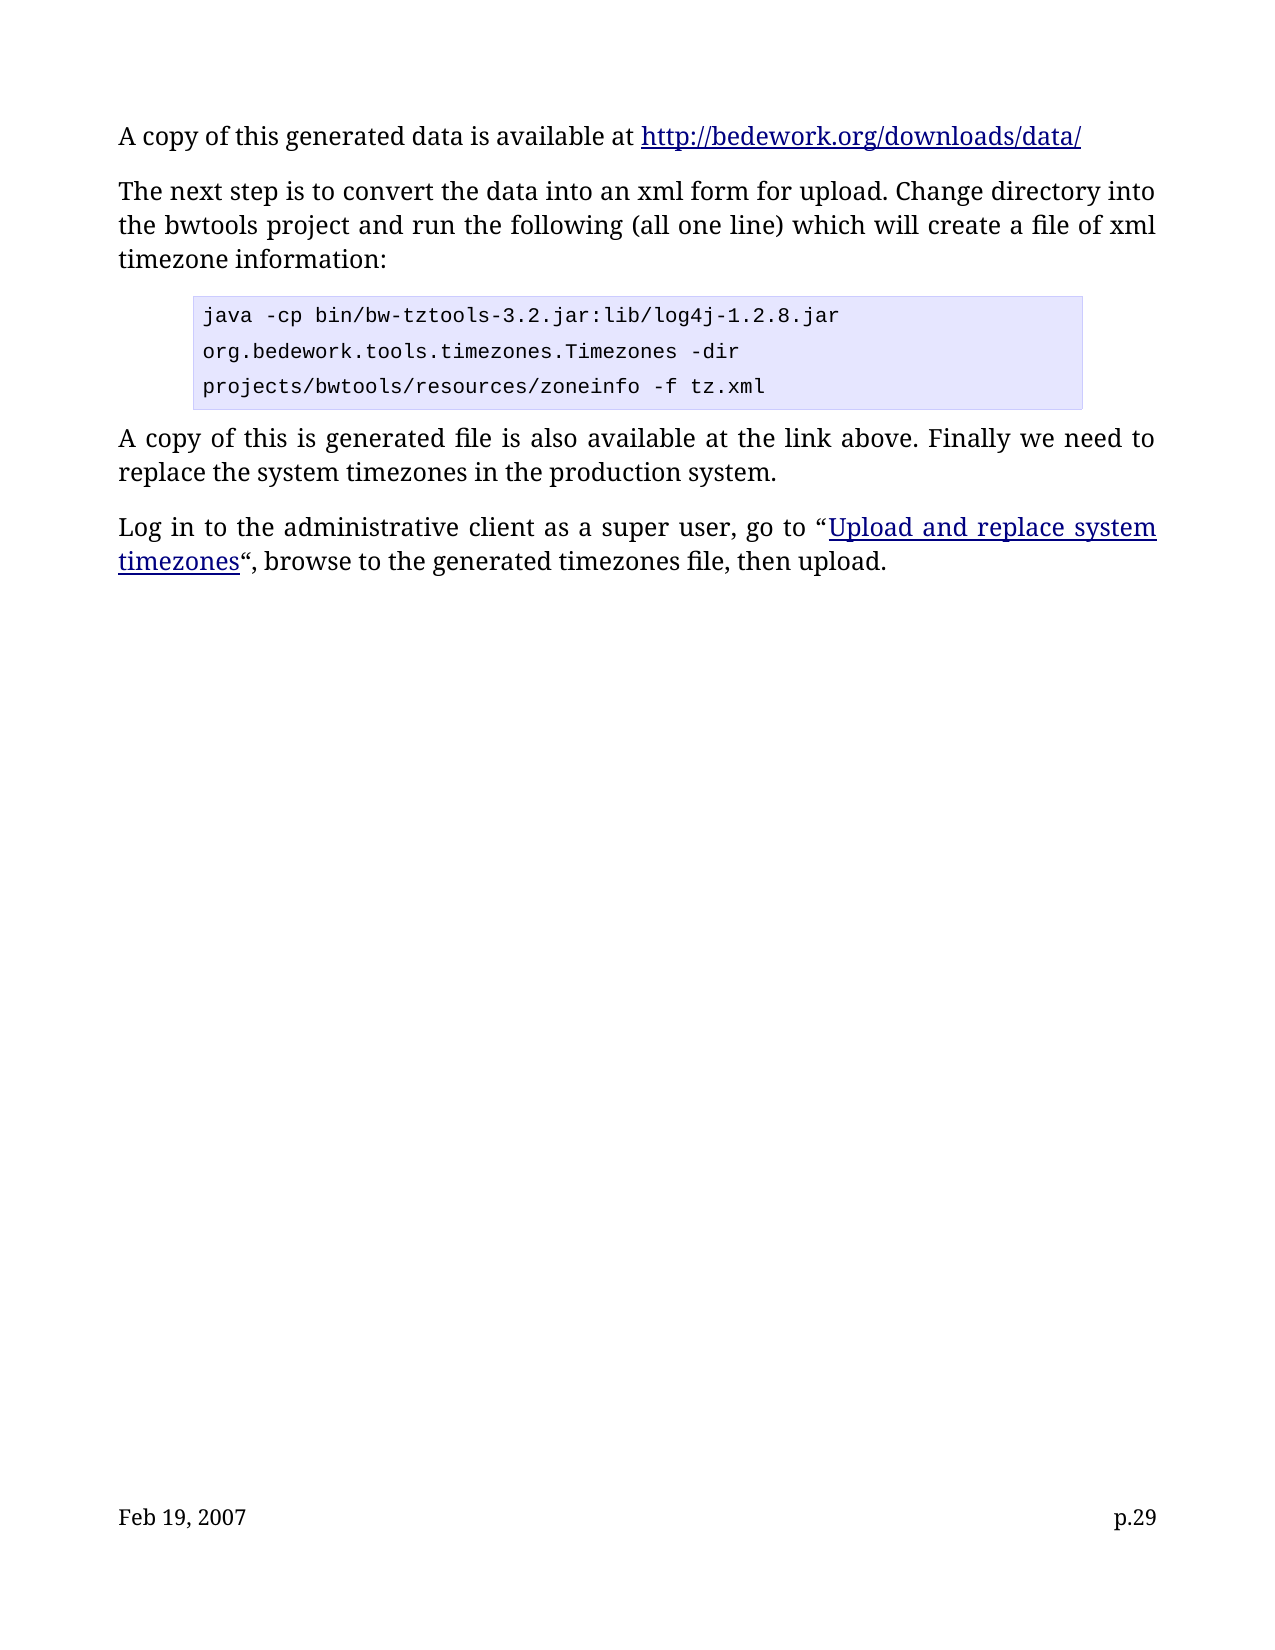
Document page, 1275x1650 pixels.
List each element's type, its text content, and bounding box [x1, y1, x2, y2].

text Log in to the administrative client as a super user, go to “Upload and replace system timezones“, browse to the generated timezones file, then upload. [118, 510, 1157, 578]
text The next step is to convert the data into an xml form for upload. Change directory into the bwtools project and run the following (all one line) which will create a file of xml timezone information: [118, 173, 1157, 275]
text java -cp bin/bw-tztools-3.2.jar:lib/log4j-1.2.8.jar org.bedework.tools.timezones.Timezones -dir projects/bwtools/resources/zoneinfo -f tz.xml [194, 297, 1082, 409]
text A copy of this generated data is available at http://bedework.org/downloads/data/ [118, 118, 1157, 152]
text A copy of this is generated file is also available at the link above. Finally we need to replace the system timezones in the production system. [118, 421, 1157, 489]
